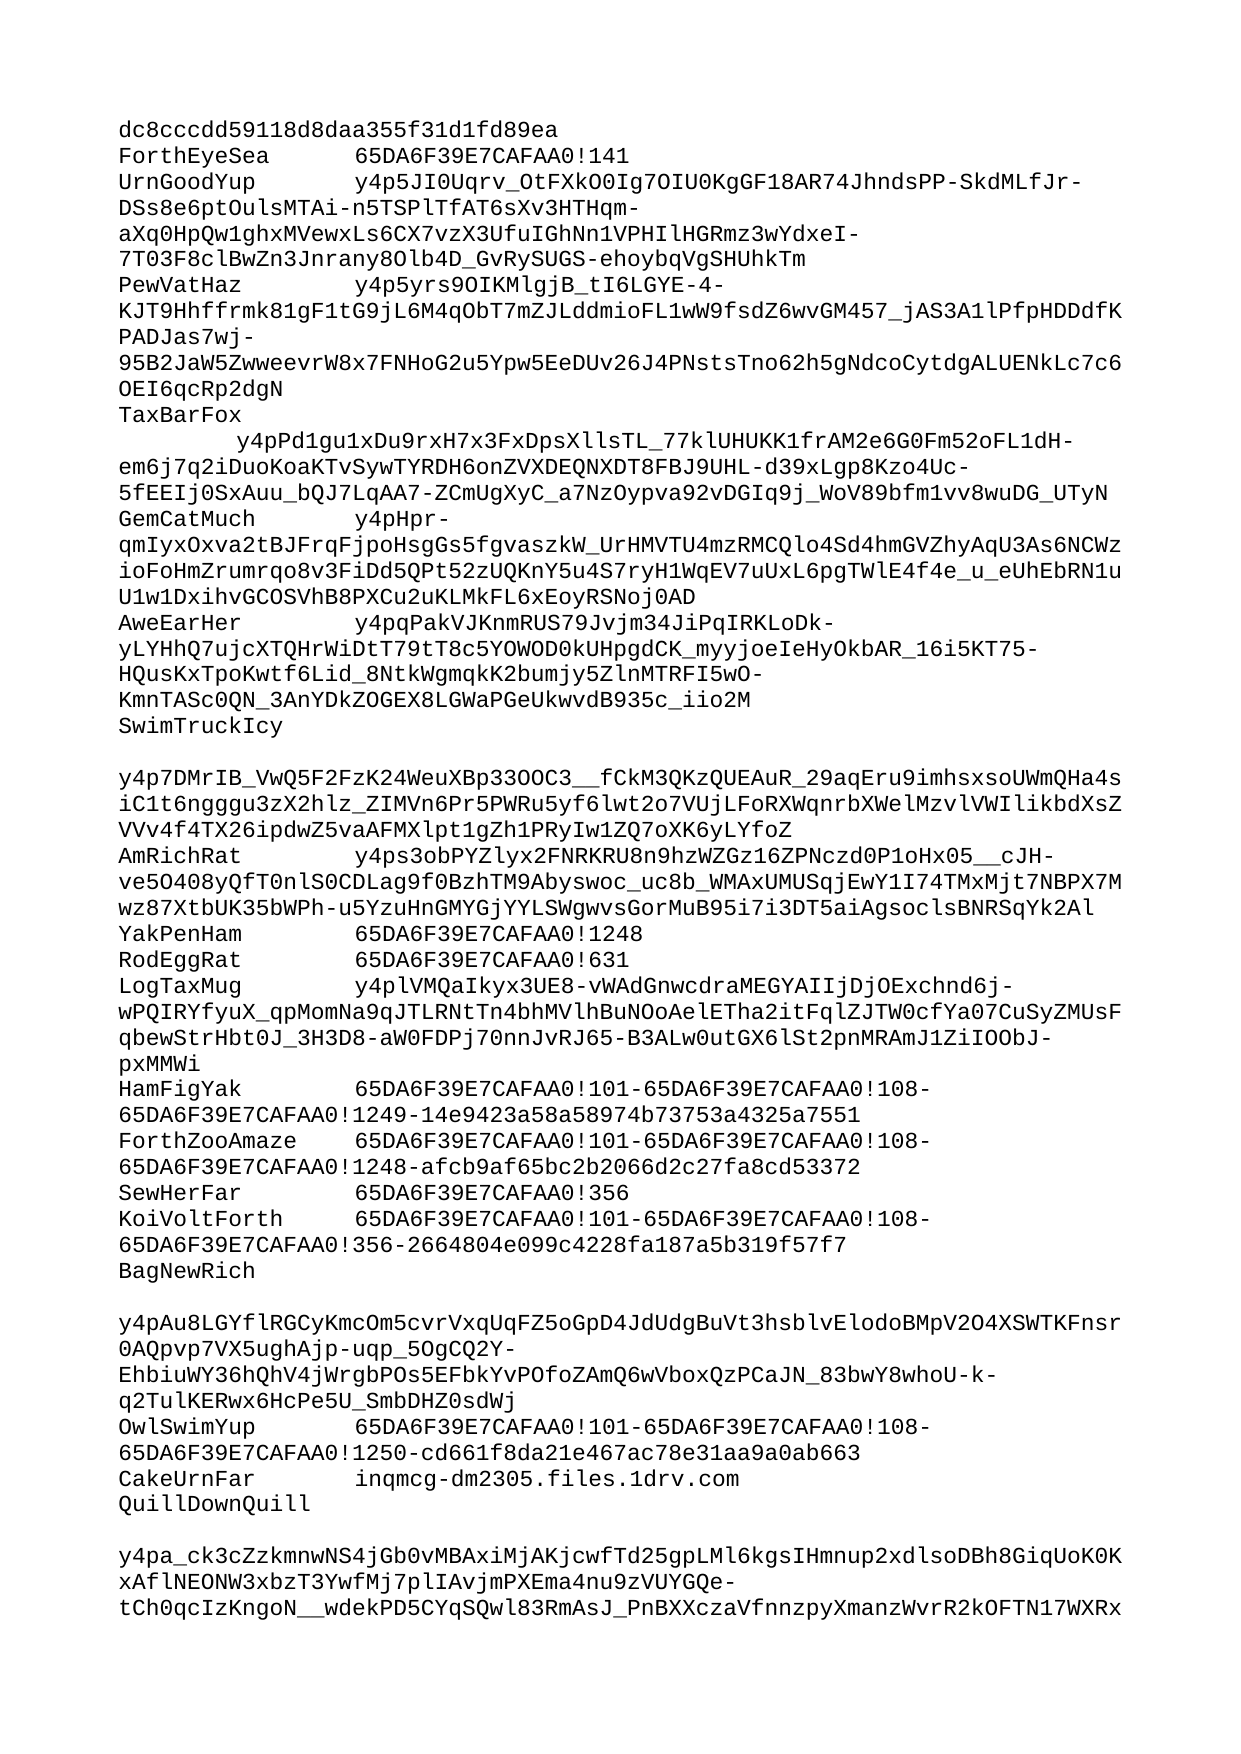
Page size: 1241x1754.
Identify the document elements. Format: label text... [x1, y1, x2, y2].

text BagNewRich y4pAu8LGYflRGCyKmcOm5cvrVxqUqFZ5oGpD4JdUdgBuVt3hsblvElodoBMpV2O4XSWTKFnsr0AQpvp7VX5ughAjp-uqp_5OgCQ2Y-EhbiuWY36hQhV4jWrgbPOs5EFbkYvPOfoZAmQ6wVboxQzPCaJN_83bwY8whoU-k-q2TulKERwx6HcPe5U_SmbDHZ0sdWj [118, 1259, 1122, 1415]
text QuillDownQuill y4pa_ck3cZzkmnwNS4jGb0vMBAxiMjAKjcwfTd25gpLMl6kgsIHmnup2xdlsoDBh8GiqUoK0KxAflNEONW3xbzT3YwfMj7plIAvjmPXEma4nu9zVUYGQe-tCh0qcIzKngoN__wdekPD5CYqSQwl83RmAsJ_PnBXXczaVfnnzpyXmanzWvrR2kOFTN17WXRx [118, 1493, 1122, 1622]
text TaxBarFox y4pPd1gu1xDu9rxH7x3FxDpsXllsTL_77klUHUKK1frAM2e6G0Fm52oFL1dH-em6j7q2iDuoKoaKTvSywTYRDH6onZVXDEQNXDT8FBJ9UHL-d39xLgp8Kzo4Uc-5fEEIj0SxAuu_bQJ7LqAA7-ZCmUgXyC_a7NzOypva92vDGIq9j_WoV89bfm1vv8wuDG_UTyN [118, 403, 1122, 507]
text PewVatHaz y4p5yrs9OIKMlgjB_tI6LGYE-4-KJT9Hhffrmk81gF1tG9jL6M4qObT7mZJLddmioFL1wW9fsdZ6wvGM457_jAS3A1lPfpHDDdfKPADJas7wj-95B2JaW5ZwweevrW8x7FNHoG2u5Ypw5EeDUv26J4PNstsTno62h5gNdcoCytdgALUENkLc7c6OEI6qcRp2dgN [118, 274, 1122, 403]
text SewHerFar 65DA6F39E7CAFAA0!356 [118, 1182, 1122, 1207]
text GemCatMuch y4pHpr-qmIyxOxva2tBJFrqFjpoHsgGs5fgvaszkW_UrHMVTU4mzRMCQlo4Sd4hmGVZhyAqU3As6NCWzioFoHmZrumrqo8v3FiDd5QPt52zUQKnY5u4S7ryH1WqEV7uUxL6pgTWlE4f4e_u_eUhEbRN1uU1w1DxihvGCOSVhB8PXCu2uKLMkFL6xEoyRSNoj0AD [118, 507, 1122, 611]
text RodEggRat 65DA6F39E7CAFAA0!631 [118, 948, 1122, 974]
text ForthZooAmaze 65DA6F39E7CAFAA0!101-65DA6F39E7CAFAA0!108-65DA6F39E7CAFAA0!1248-afcb9af65bc2b2066d2c27fa8cd53372 [118, 1130, 1122, 1182]
text AweEarHer y4pqPakVJKnmRUS79Jvjm34JiPqIRKLoDk-yLYHhQ7ujcXTQHrWiDtT79tT8c5YOWOD0kUHpgdCK_myyjoeIeHyOkbAR_16i5KT75-HQusKxTpoKwtf6Lid_8NtkWgmqkK2bumjy5ZlnMTRFI5wO-KmnTASc0QN_3AnYDkZOGEX8LGWaPGeUkwvdB935c_iio2M [118, 611, 1122, 715]
text OwlSwimYup 65DA6F39E7CAFAA0!101-65DA6F39E7CAFAA0!108-65DA6F39E7CAFAA0!1250-cd661f8da21e467ac78e31aa9a0ab663 [118, 1415, 1122, 1467]
text UrnGoodYup y4p5JI0Uqrv_OtFXkO0Ig7OIU0KgGF18AR74JhndsPP-SkdMLfJr-DSs8e6ptOulsMTAi-n5TSPlTfAT6sXv3HTHqm-aXq0HpQw1ghxMVewxLs6CX7vzX3UfuIGhNn1VPHIlHGRmz3wYdxeI-7T03F8clBwZn3Jnrany8Olb4D_GvRySUGS-ehoybqVgSHUhkTm [118, 170, 1122, 274]
text LogTaxMug y4plVMQaIkyx3UE8-vWAdGnwcdraMEGYAIIjDjOExchnd6j-wPQIRYfyuX_qpMomNa9qJTLRNtTn4bhMVlhBuNOoAelETha2itFqlZJTW0cfYa07CuSyZMUsFqbewStrHbt0J_3H3D8-aW0FDPj70nnJvRJ65-B3ALw0utGX6lSt2pnMRAmJ1ZiIOObJ-pxMMWi [118, 974, 1122, 1078]
text KoiVoltForth 65DA6F39E7CAFAA0!101-65DA6F39E7CAFAA0!108-65DA6F39E7CAFAA0!356-2664804e099c4228fa187a5b319f57f7 [118, 1207, 1122, 1259]
text ForthEyeSea 65DA6F39E7CAFAA0!141 [118, 144, 1122, 170]
text SwimTruckIcy y4p7DMrIB_VwQ5F2FzK24WeuXBp33OOC3__fCkM3QKzQUEAuR_29aqEru9imhsxsoUWmQHa4siC1t6ngggu3zX2hlz_ZIMVn6Pr5PWRu5yf6lwt2o7VUjLFoRXWqnrbXWelMzvlVWIlikbdXsZVVv4f4TX26ipdwZ5vaAFMXlpt1gZh1PRyIw1ZQ7oXK6yLYfoZ [118, 715, 1122, 844]
text dc8cccdd59118d8daa355f31d1fd89ea [118, 118, 1122, 144]
text HamFigYak 65DA6F39E7CAFAA0!101-65DA6F39E7CAFAA0!108-65DA6F39E7CAFAA0!1249-14e9423a58a58974b73753a4325a7551 [118, 1078, 1122, 1130]
text YakPenHam 65DA6F39E7CAFAA0!1248 [118, 922, 1122, 948]
text AmRichRat y4ps3obPYZlyx2FNRKRU8n9hzWZGz16ZPNczd0P1oHx05__cJH-ve5O408yQfT0nlS0CDLag9f0BzhTM9Abyswoc_uc8b_WMAxUMUSqjEwY1I74TMxMjt7NBPX7Mwz87XtbUK35bWPh-u5YzuHnGMYGjYYLSWgwvsGorMuB95i7i3DT5aiAgsoclsBNRSqYk2Al [118, 844, 1122, 922]
text CakeUrnFar inqmcg-dm2305.files.1drv.com [118, 1467, 1122, 1493]
